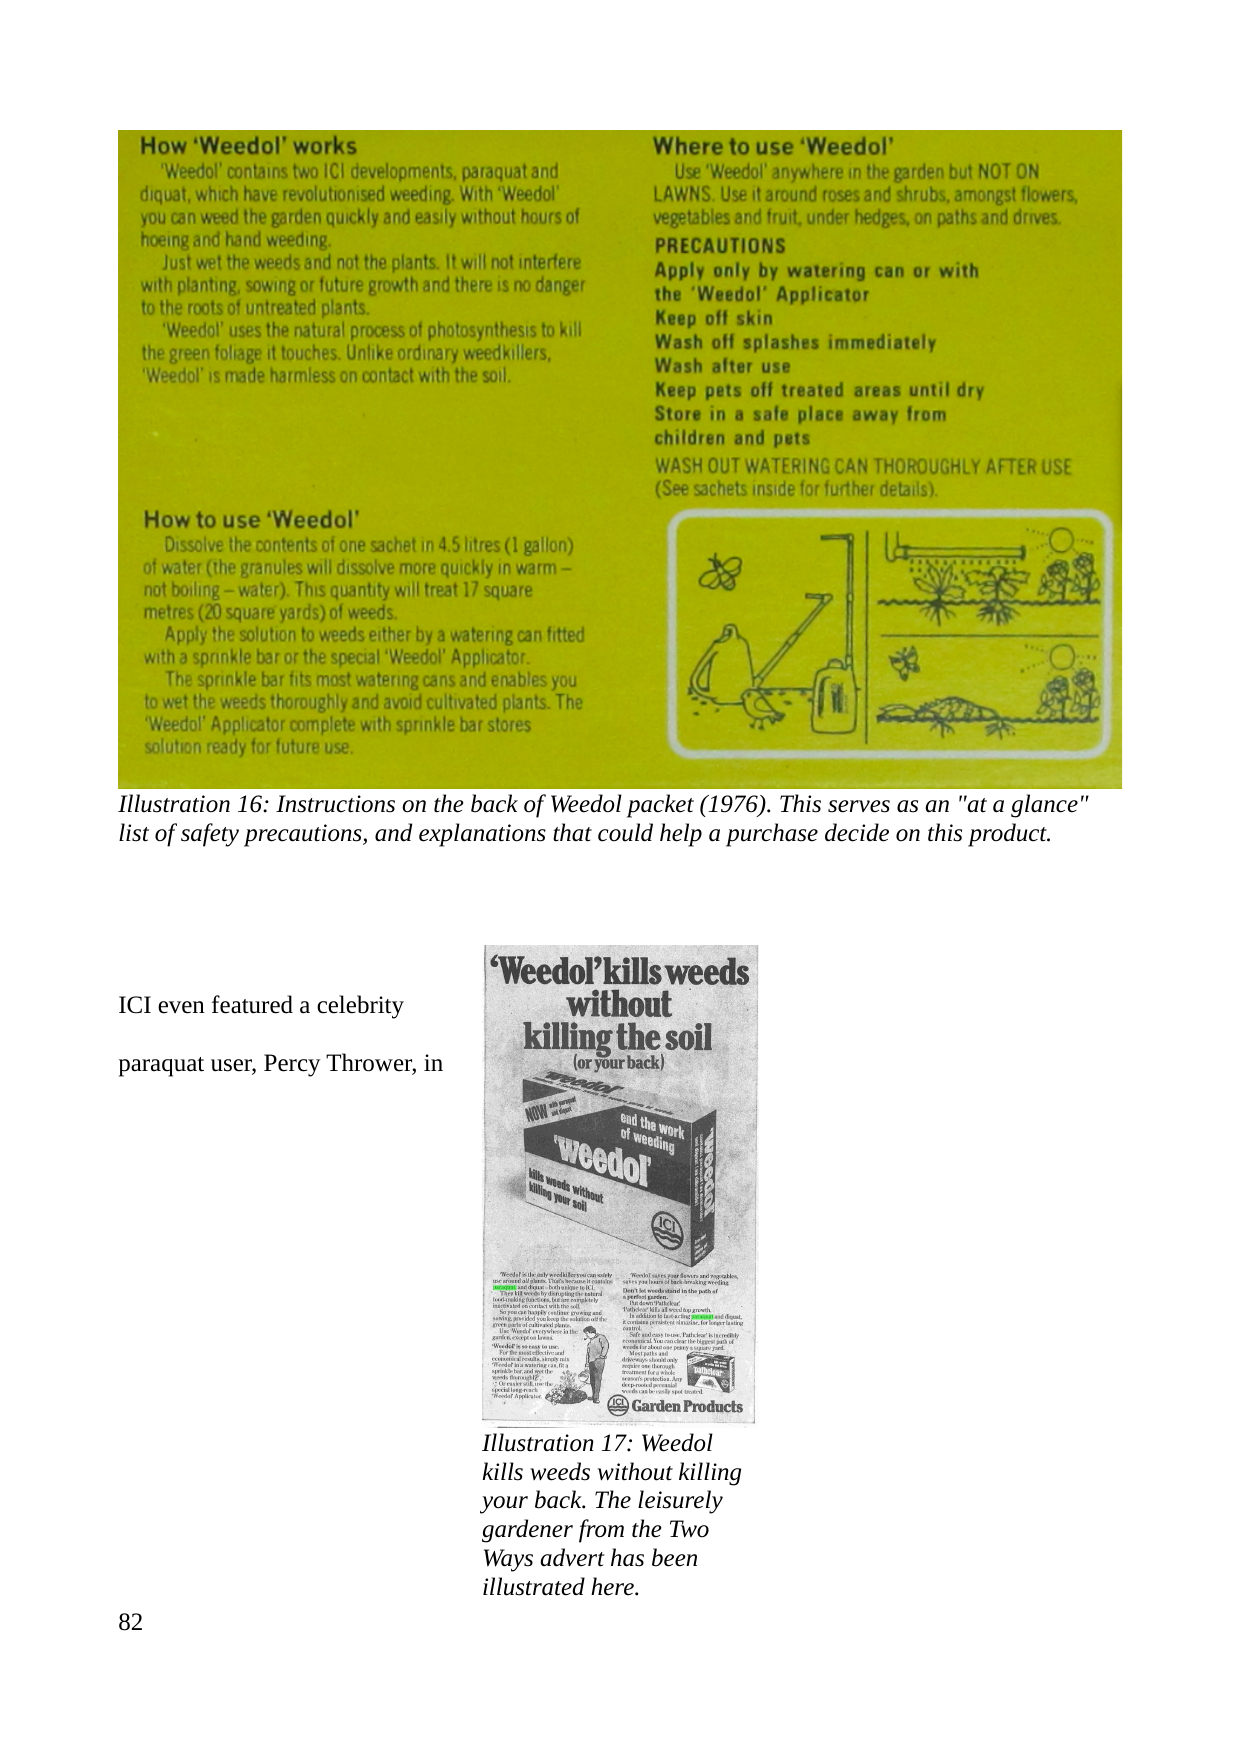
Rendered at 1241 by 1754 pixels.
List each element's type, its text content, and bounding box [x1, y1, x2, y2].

text Illustration 16: Instructions on the back of Weedol packet (1976). This serves as an "at a glance" list of safety precautions, and explanations that could help a purchase decide on this product. [118, 789, 1122, 847]
picture [118, 130, 1123, 789]
text Illustration 17: Weedol kills weeds without killing your back. The leisurely gardener from the Two Ways advert has been illustrated here. [482, 1428, 758, 1600]
picture [481, 945, 759, 1428]
text ICI even featured a celebrity paraquat user, Percy Thrower, in [118, 990, 481, 1077]
text [759, 990, 1122, 1077]
